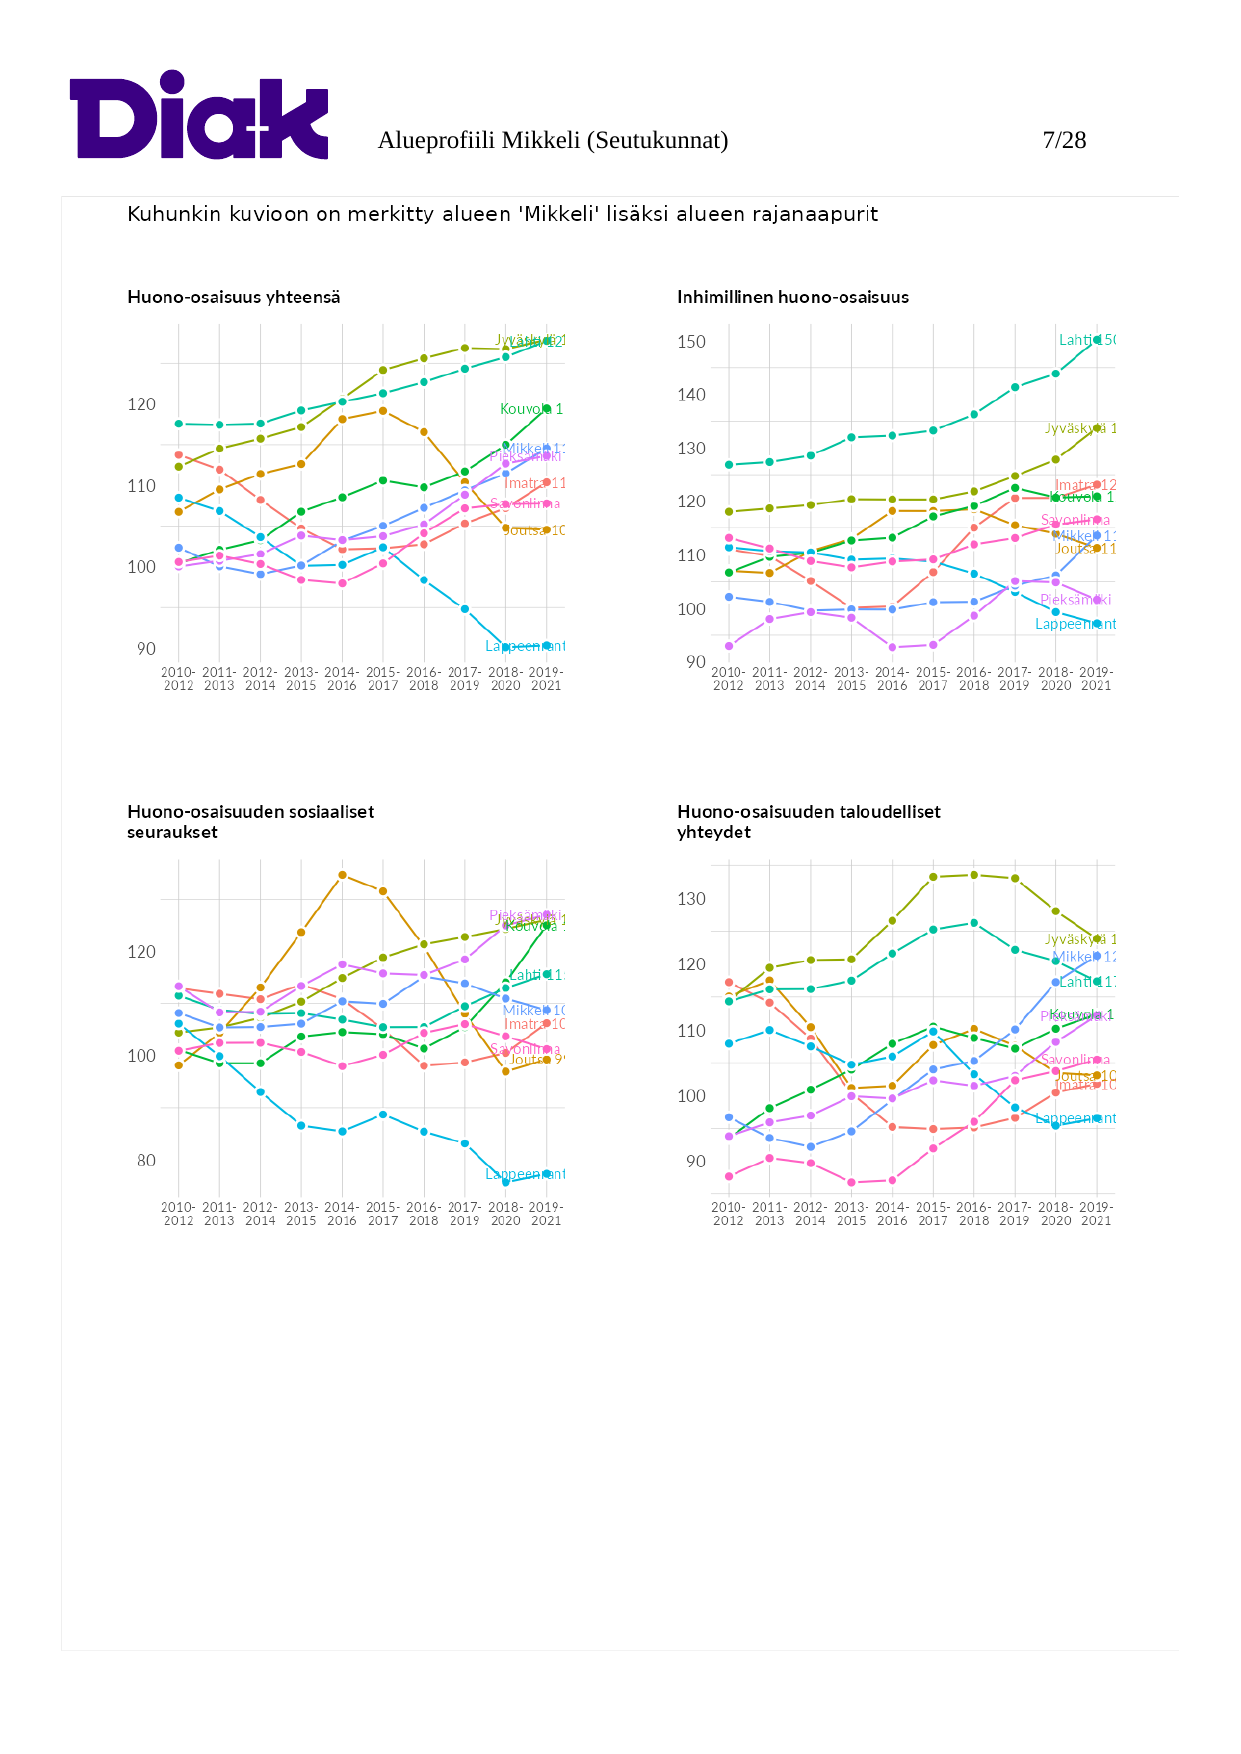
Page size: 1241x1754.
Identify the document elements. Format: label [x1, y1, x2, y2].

picture [61, 196, 1179, 1651]
